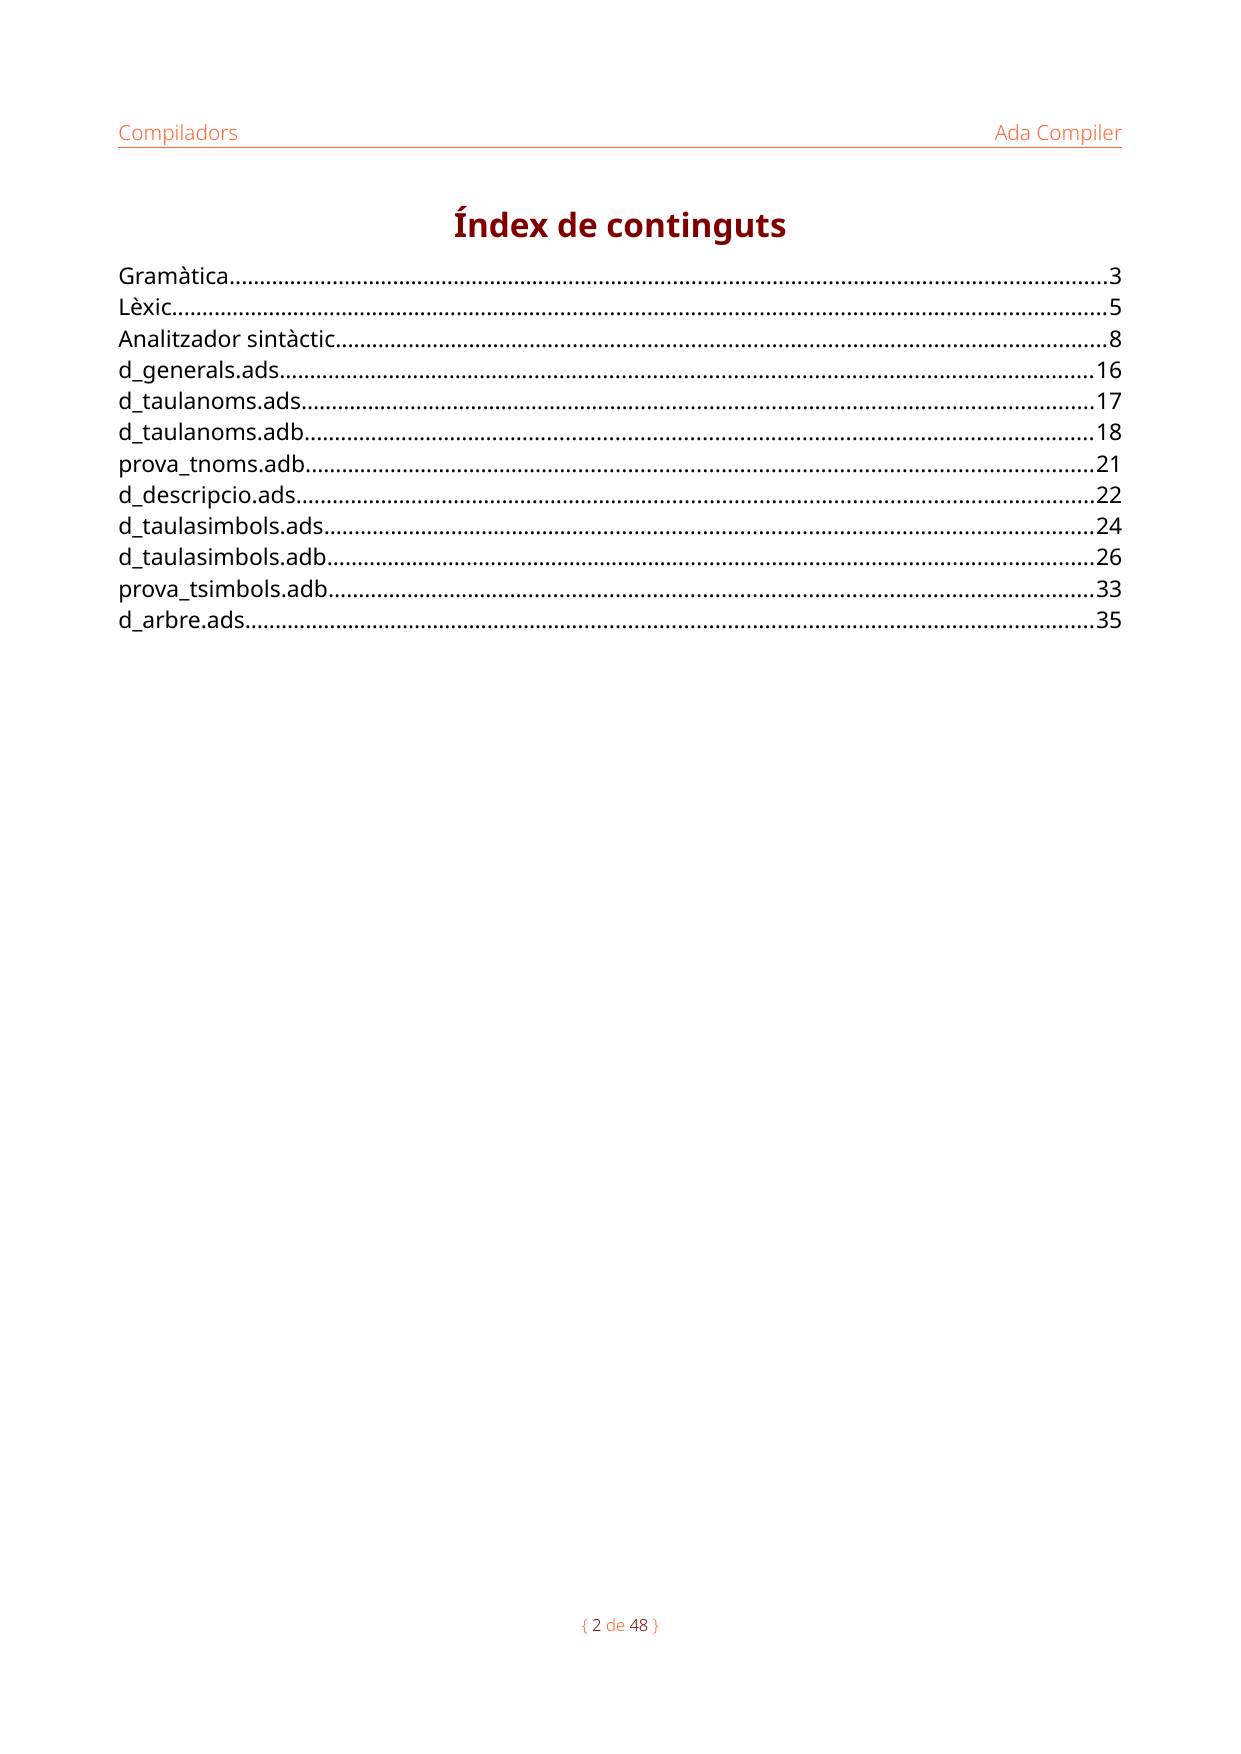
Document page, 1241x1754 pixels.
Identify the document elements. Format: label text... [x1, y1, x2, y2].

text d_taulanoms.ads 17 [118, 385, 1122, 416]
text Lèxic 5 [118, 291, 1122, 322]
text d_taulasimbols.adb 26 [118, 541, 1122, 572]
text prova_tnoms.adb 21 [118, 447, 1122, 479]
text d_generals.ads 16 [118, 354, 1122, 385]
text d_taulanoms.adb 18 [118, 416, 1122, 447]
text Gramàtica 3 [118, 260, 1122, 291]
text d_descripcio.ads 22 [118, 479, 1122, 510]
text prova_tsimbols.adb 33 [118, 572, 1122, 604]
text d_arbre.ads 35 [118, 604, 1122, 635]
subtitle Índex de continguts [118, 202, 1122, 247]
text Analitzador sintàctic 8 [118, 322, 1122, 354]
text d_taulasimbols.ads 24 [118, 510, 1122, 541]
